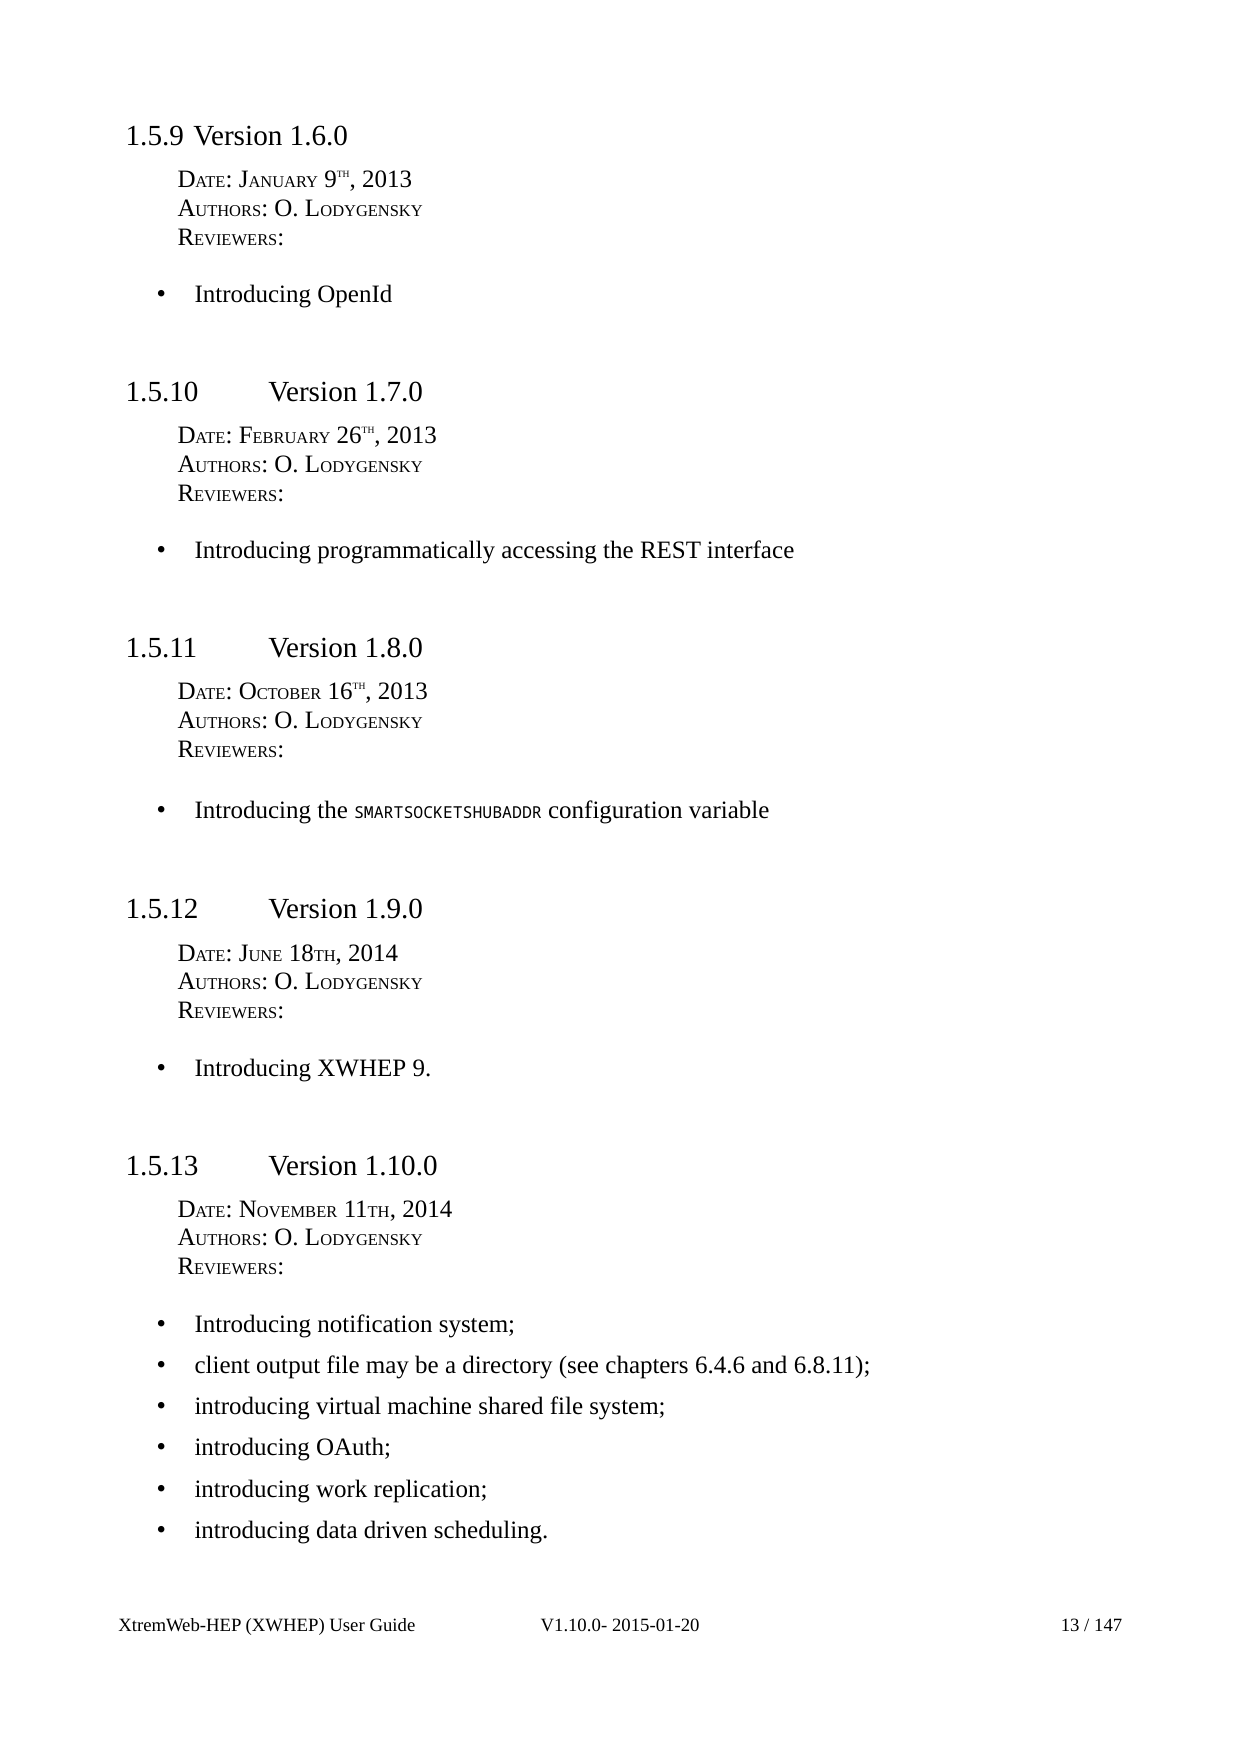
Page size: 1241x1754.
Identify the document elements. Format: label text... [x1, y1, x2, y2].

text Reviewers: [177, 1251, 1122, 1280]
list introducing work replication; [157, 1474, 1122, 1502]
text Date: January 9th, 2013 [177, 164, 1122, 193]
list introducing data driven scheduling. [157, 1515, 1122, 1544]
subtitle Version 1.7.0 [118, 374, 1122, 408]
list introducing virtual machine shared file system; [157, 1391, 1122, 1420]
text Reviewers: [177, 222, 1122, 250]
list Introducing programmatically accessing the REST interface [157, 535, 1122, 564]
text Reviewers: [177, 478, 1122, 506]
text Authors: O. Lodygensky [177, 966, 1122, 995]
list Introducing the smartsocketshubaddr configuration variable [157, 791, 1122, 825]
subtitle Version 1.8.0 [118, 630, 1122, 664]
text Reviewers: [177, 734, 1122, 762]
text Authors: O. Lodygensky [177, 193, 1122, 222]
list Introducing XWHEP 9. [157, 1053, 1122, 1081]
list client output file may be a directory (see chapters 6.4.6 and 6.8.11); [157, 1350, 1122, 1379]
subtitle Version 1.10.0 [118, 1148, 1122, 1181]
text Authors: O. Lodygensky [177, 449, 1122, 478]
list Introducing notification system; [157, 1309, 1122, 1337]
text Date: June 18th, 2014 [177, 938, 1122, 966]
text Date: October 16th, 2013 [177, 676, 1122, 705]
list introducing OAuth; [157, 1432, 1122, 1461]
text Reviewers: [177, 995, 1122, 1024]
text Date: November 11th, 2014 [177, 1194, 1122, 1222]
subtitle Version 1.9.0 [118, 892, 1122, 925]
text Authors: O. Lodygensky [177, 1222, 1122, 1251]
subtitle Version 1.6.0 [118, 118, 1122, 152]
list Introducing OpenId [157, 279, 1122, 308]
text Date: February 26th, 2013 [177, 420, 1122, 449]
text Authors: O. Lodygensky [177, 705, 1122, 734]
